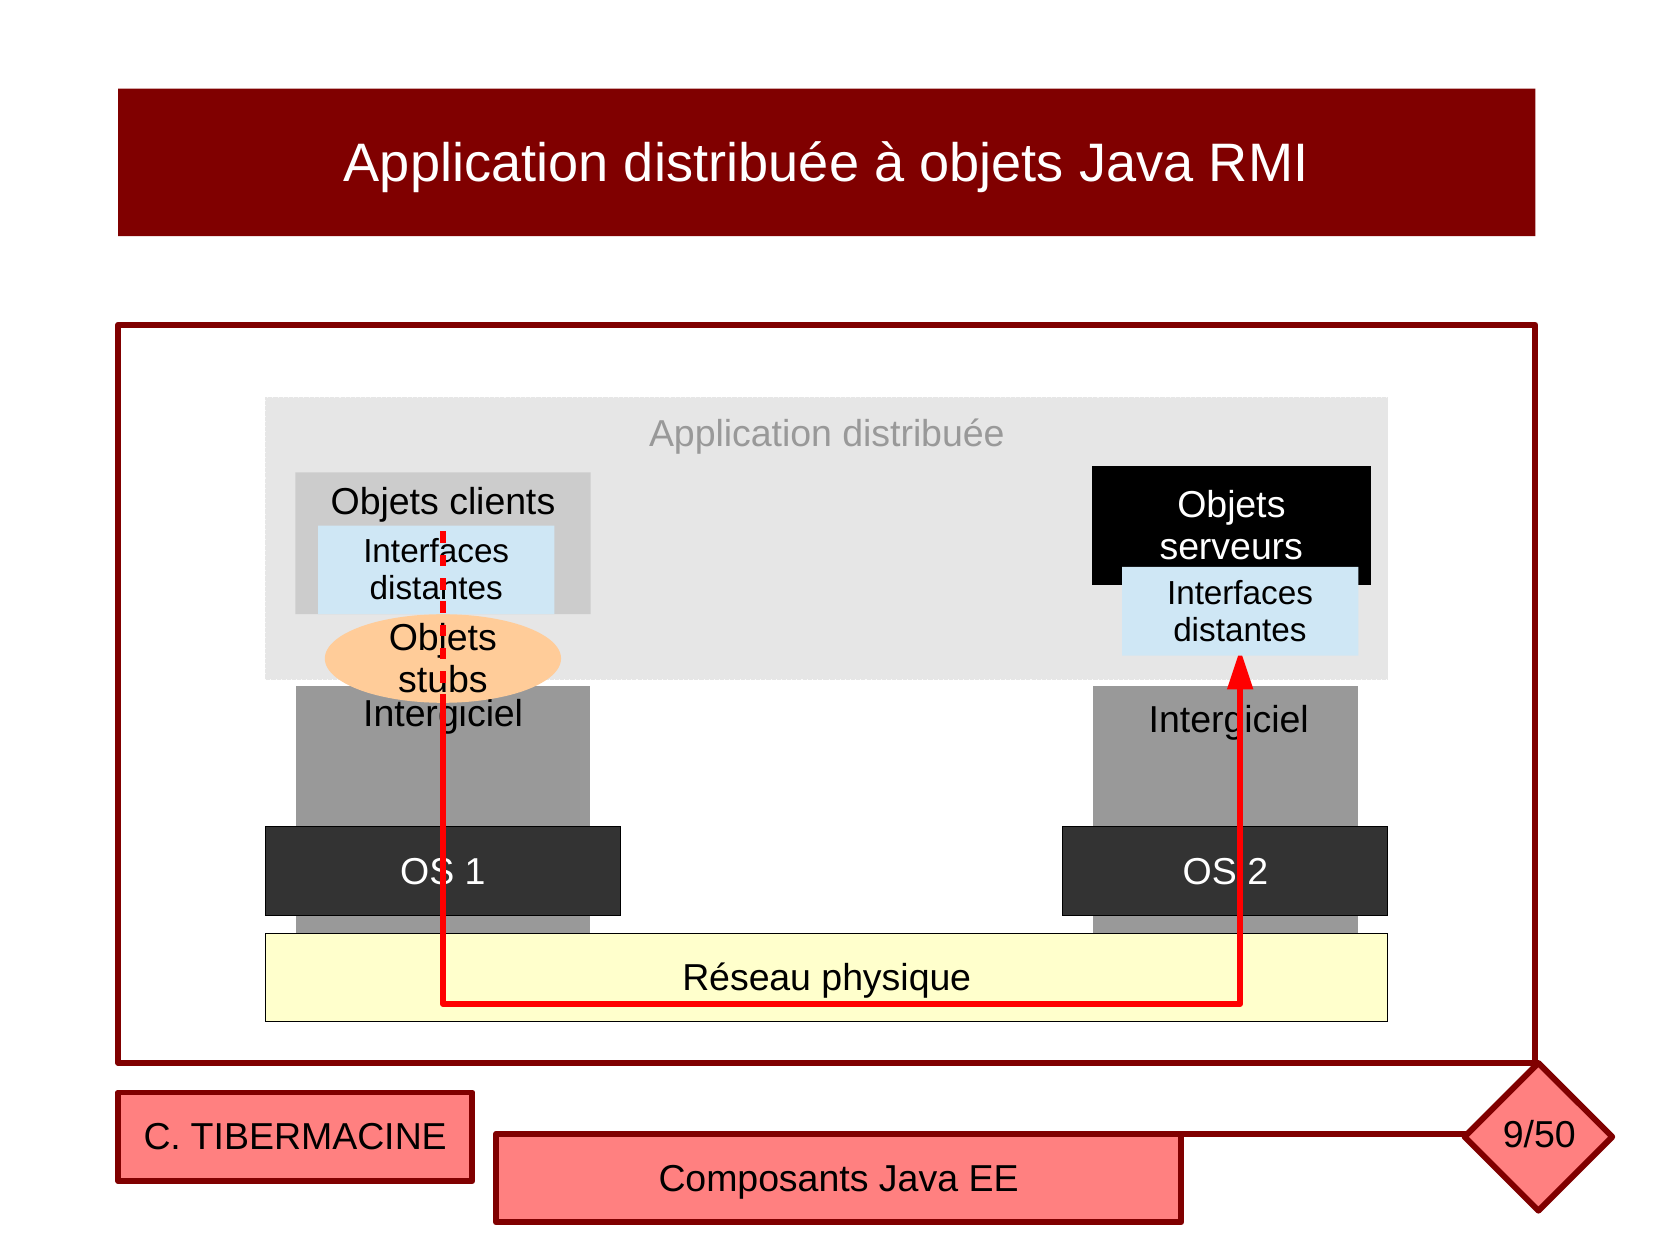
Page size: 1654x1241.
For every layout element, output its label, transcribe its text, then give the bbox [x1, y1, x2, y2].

text_box [1495, 1062, 1582, 1106]
text_box Application distribuée [265, 397, 1388, 680]
text_box [1092, 916, 1237, 933]
text_box OS 2 [1062, 826, 1237, 916]
text_box Réseau physique [265, 933, 1388, 1022]
text_box [1092, 685, 1237, 826]
text_box [295, 685, 440, 826]
text_box [1464, 1113, 1488, 1161]
text_box [446, 916, 591, 933]
text_box C. TIBERMACINE [118, 1092, 473, 1182]
text_box [446, 685, 591, 826]
text_box Intergiciel [446, 685, 539, 742]
text_box Intergiciel [348, 686, 440, 742]
text_box OS 1 [265, 826, 440, 916]
text_box Interfaces distantes [318, 525, 555, 615]
text_box Intergiciel [1243, 690, 1324, 748]
text_box OS 2 [1243, 826, 1388, 916]
text_box Interfaces distantes [1122, 566, 1359, 656]
text_box [295, 916, 440, 933]
text_box Objets serveurs [1092, 466, 1371, 585]
text_box <number>/50 [1488, 1106, 1619, 1206]
text_box OS 1 [446, 826, 621, 916]
text_box [1533, 1206, 1544, 1211]
text_box Objets clients [295, 472, 591, 615]
text_box Intergiciel [1133, 690, 1237, 748]
text_box Réseau physique [446, 933, 1237, 1001]
text_box Objets stubs [324, 615, 562, 703]
text_box Composants Java EE [496, 1133, 1182, 1223]
text_box [1243, 685, 1359, 826]
text_box Application distribuée à objets Java RMI [118, 88, 1536, 237]
text_box [1243, 916, 1359, 933]
